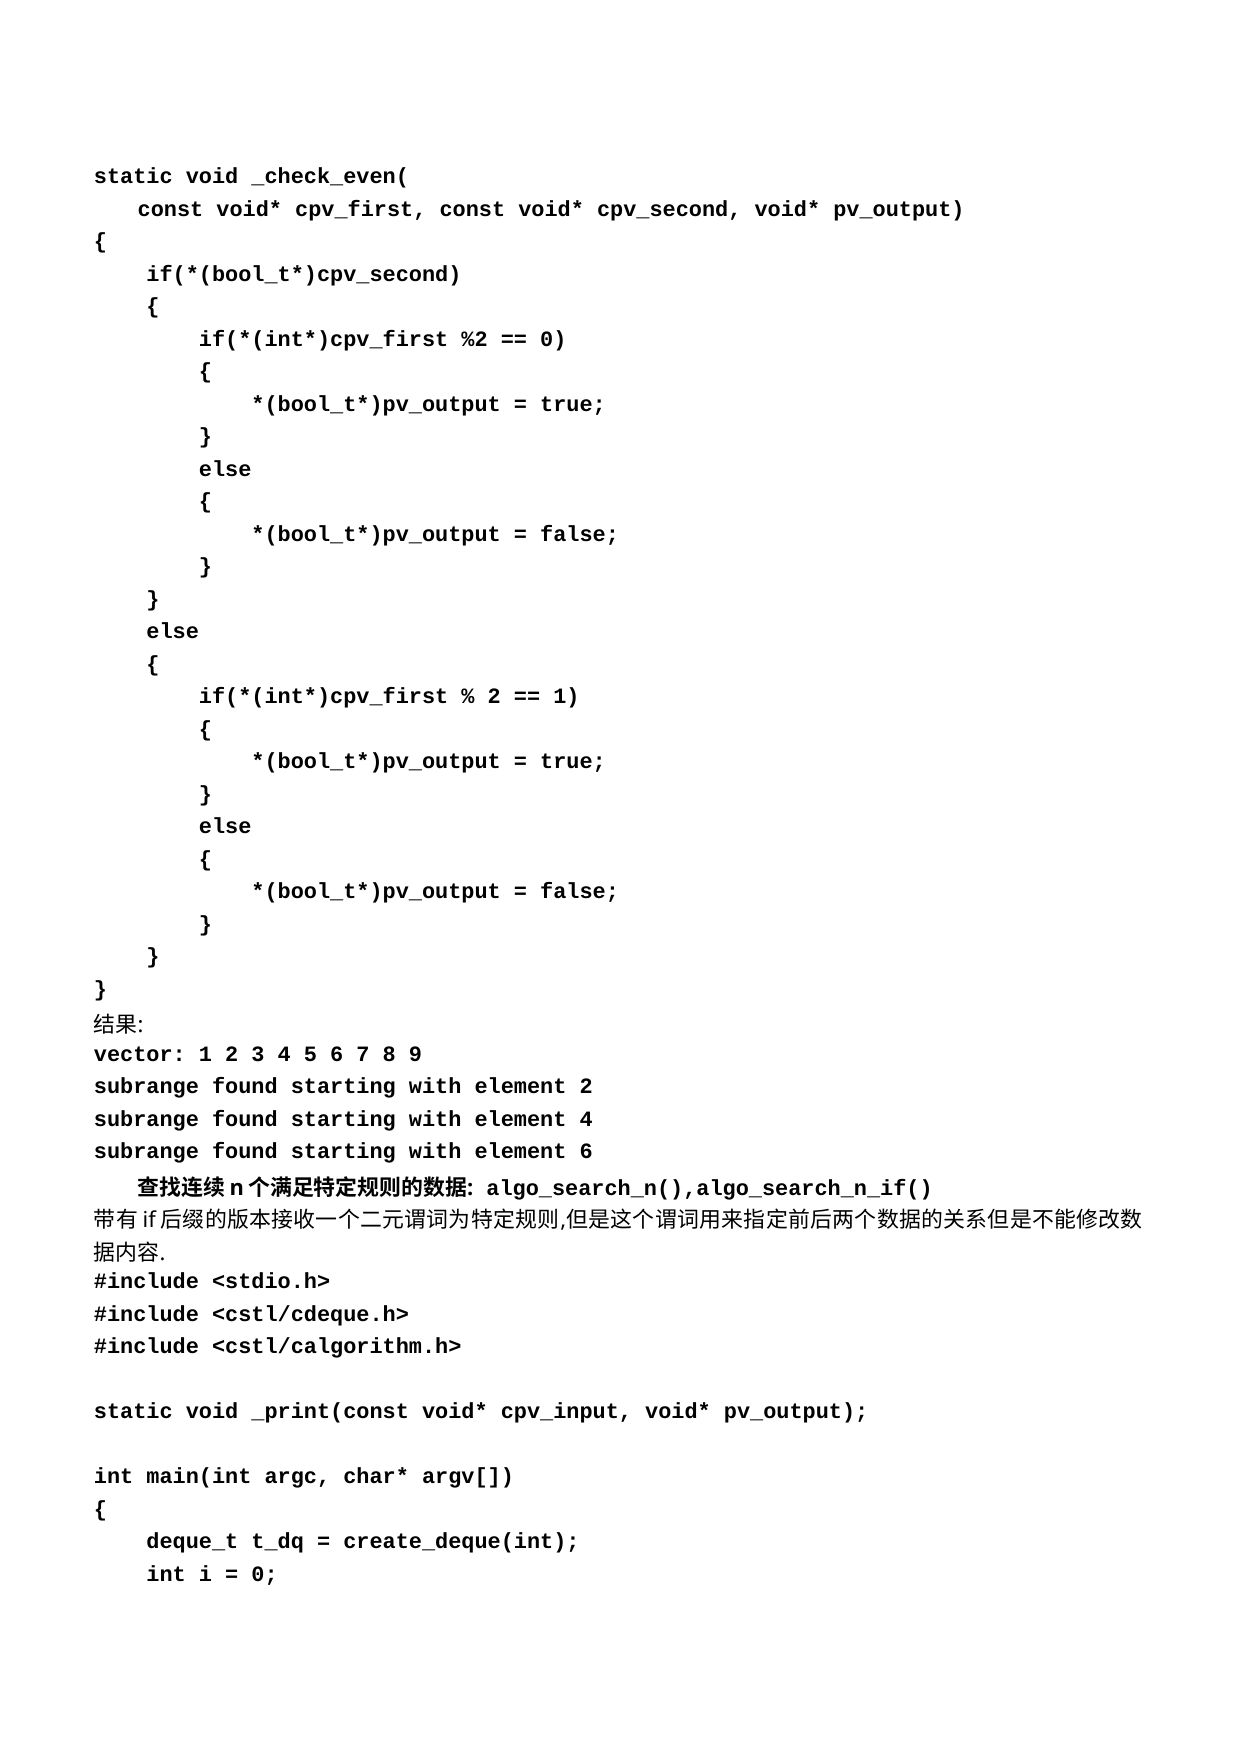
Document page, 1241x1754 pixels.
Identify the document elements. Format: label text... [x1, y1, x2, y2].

text #include <stdio.h> [94, 1267, 1144, 1299]
text else [94, 617, 1144, 649]
text static void _print(const void* cpv_input, void* pv_output); [94, 1397, 1144, 1429]
text if(*(int*)cpv_first % 2 == 1) [94, 682, 1144, 714]
text } [94, 909, 1144, 942]
text deque_t t_dq = create_deque(int); [94, 1527, 1144, 1559]
text { [94, 844, 1144, 877]
text *(bool_t*)pv_output = false; [94, 519, 1144, 552]
text } [94, 779, 1144, 812]
text if(*(bool_t*)cpv_second) [94, 259, 1144, 292]
text if(*(int*)cpv_first %2 == 0) [94, 324, 1144, 357]
text { [94, 649, 1144, 682]
text { [94, 1494, 1144, 1527]
text } [94, 552, 1144, 584]
text } [94, 974, 1144, 1007]
text subrange found starting with element 4 [94, 1104, 1144, 1137]
text { [94, 227, 1144, 259]
text static void _check_even( [94, 162, 1144, 194]
text *(bool_t*)pv_output = true; [94, 389, 1144, 422]
text subrange found starting with element 2 [94, 1072, 1144, 1104]
text { [94, 714, 1144, 747]
text { [94, 357, 1144, 389]
text 带有if后缀的版本接收一个二元谓词为特定规则,但是这个谓词用来指定前后两个数据的关系但是不能修改数据内容. [94, 1202, 1144, 1267]
text const void* cpv_first, const void* cpv_second, void* pv_output) [94, 194, 1144, 227]
text int i = 0; [94, 1559, 1144, 1592]
text } [94, 942, 1144, 974]
text #include <cstl/cdeque.h> [94, 1299, 1144, 1332]
text #include <cstl/calgorithm.h> [94, 1332, 1144, 1364]
text else [94, 812, 1144, 844]
text } [94, 584, 1144, 617]
text 结果: [94, 1007, 1144, 1039]
text subrange found starting with element 6 [94, 1137, 1144, 1169]
text *(bool_t*)pv_output = true; [94, 747, 1144, 779]
text 查找连续n个满足特定规则的数据: algo_search_n(),algo_search_n_if() [94, 1169, 1144, 1202]
text *(bool_t*)pv_output = false; [94, 877, 1144, 909]
text vector: 1 2 3 4 5 6 7 8 9 [94, 1039, 1144, 1072]
text { [94, 487, 1144, 519]
text { [94, 292, 1144, 324]
text } [94, 422, 1144, 454]
text else [94, 454, 1144, 487]
text int main(int argc, char* argv[]) [94, 1462, 1144, 1494]
